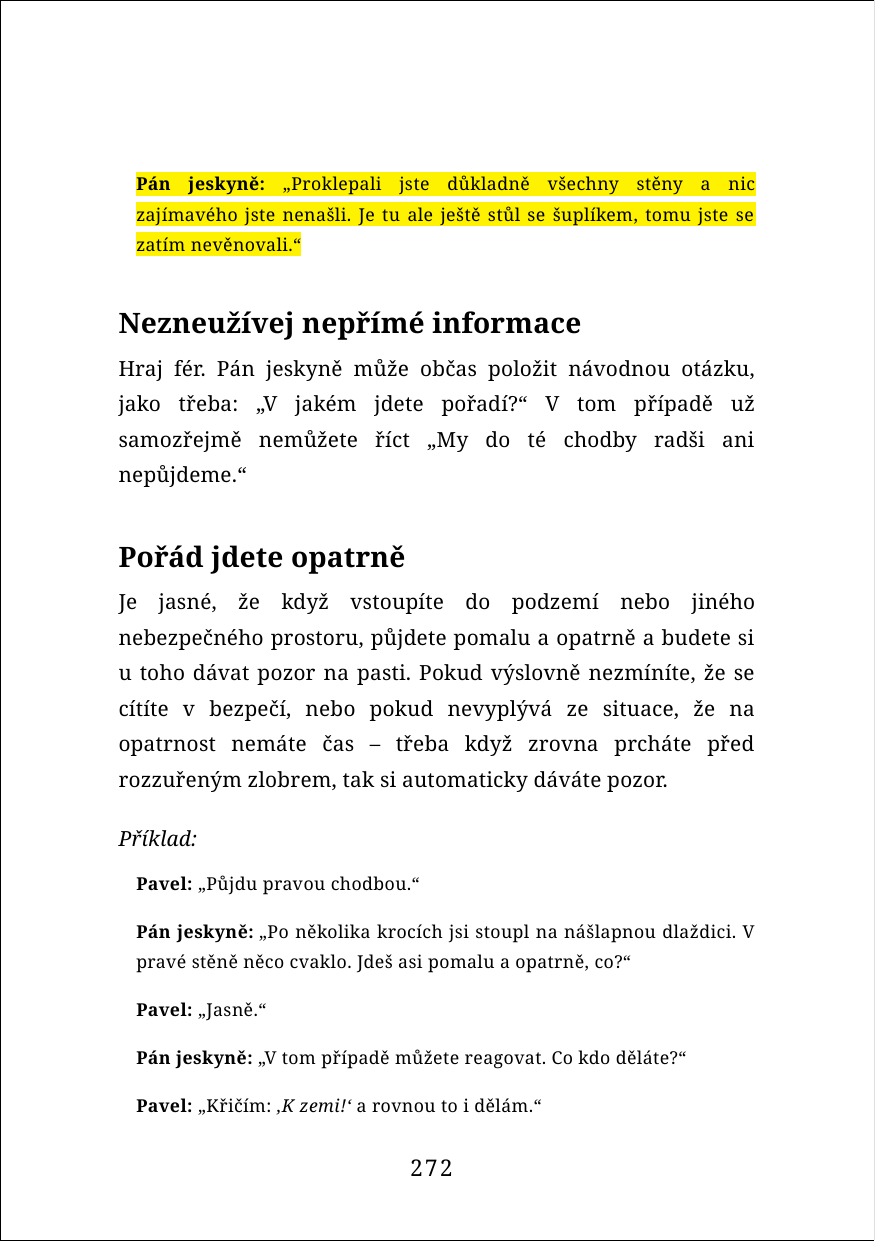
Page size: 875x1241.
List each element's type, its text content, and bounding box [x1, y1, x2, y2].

text Příklad: [118, 824, 756, 853]
text Pavel: „Jasně.“ [136, 997, 756, 1022]
text Pavel: „Křičím: ‚K zemi!‘ a rovnou to i dělám.“ [136, 1093, 756, 1117]
text Pán jeskyně: „Proklepali jste důkladně všechny stěny a nic zajímavého jste nenašli. Je tu ale ještě stůl se šuplíkem, tomu jste se zatím nevěnovali.“ [136, 172, 756, 256]
subtitle Nezneužívej nepřímé informace [118, 304, 756, 342]
text Pán jeskyně: „V tom případě můžete reagovat. Co kdo děláte?“ [136, 1045, 756, 1069]
text Pán jeskyně: „Po několika krocích jsi stoupl na nášlapnou dlaždici. V pravé stěně něco cvaklo. Jdeš asi pomalu a opatrně, co?“ [136, 919, 756, 974]
subtitle Pořád jdete opatrně [118, 537, 756, 576]
text Hraj fér. Pán jeskyně může občas položit návodnou otázku, jako třeba: „V jakém jdete pořadí?“ V tom případě už samozřejmě nemůžete říct „My do té chodby radši ani nepůjdeme.“ [118, 354, 756, 489]
text Pavel: „Půjdu pravou chodbou.“ [136, 871, 756, 896]
text Je jasné, že když vstoupíte do podzemí nebo jiného nebezpečného prostoru, půjdete pomalu a opatrně a budete si u toho dávat pozor na pasti. Pokud výslovně nezmíníte, že se cítíte v bezpečí, nebo pokud nevyplývá ze situace, že na opatrnost nemáte čas – třeba když zrovna prcháte před rozzuřeným zlobrem, tak si automaticky dáváte pozor. [118, 587, 756, 793]
